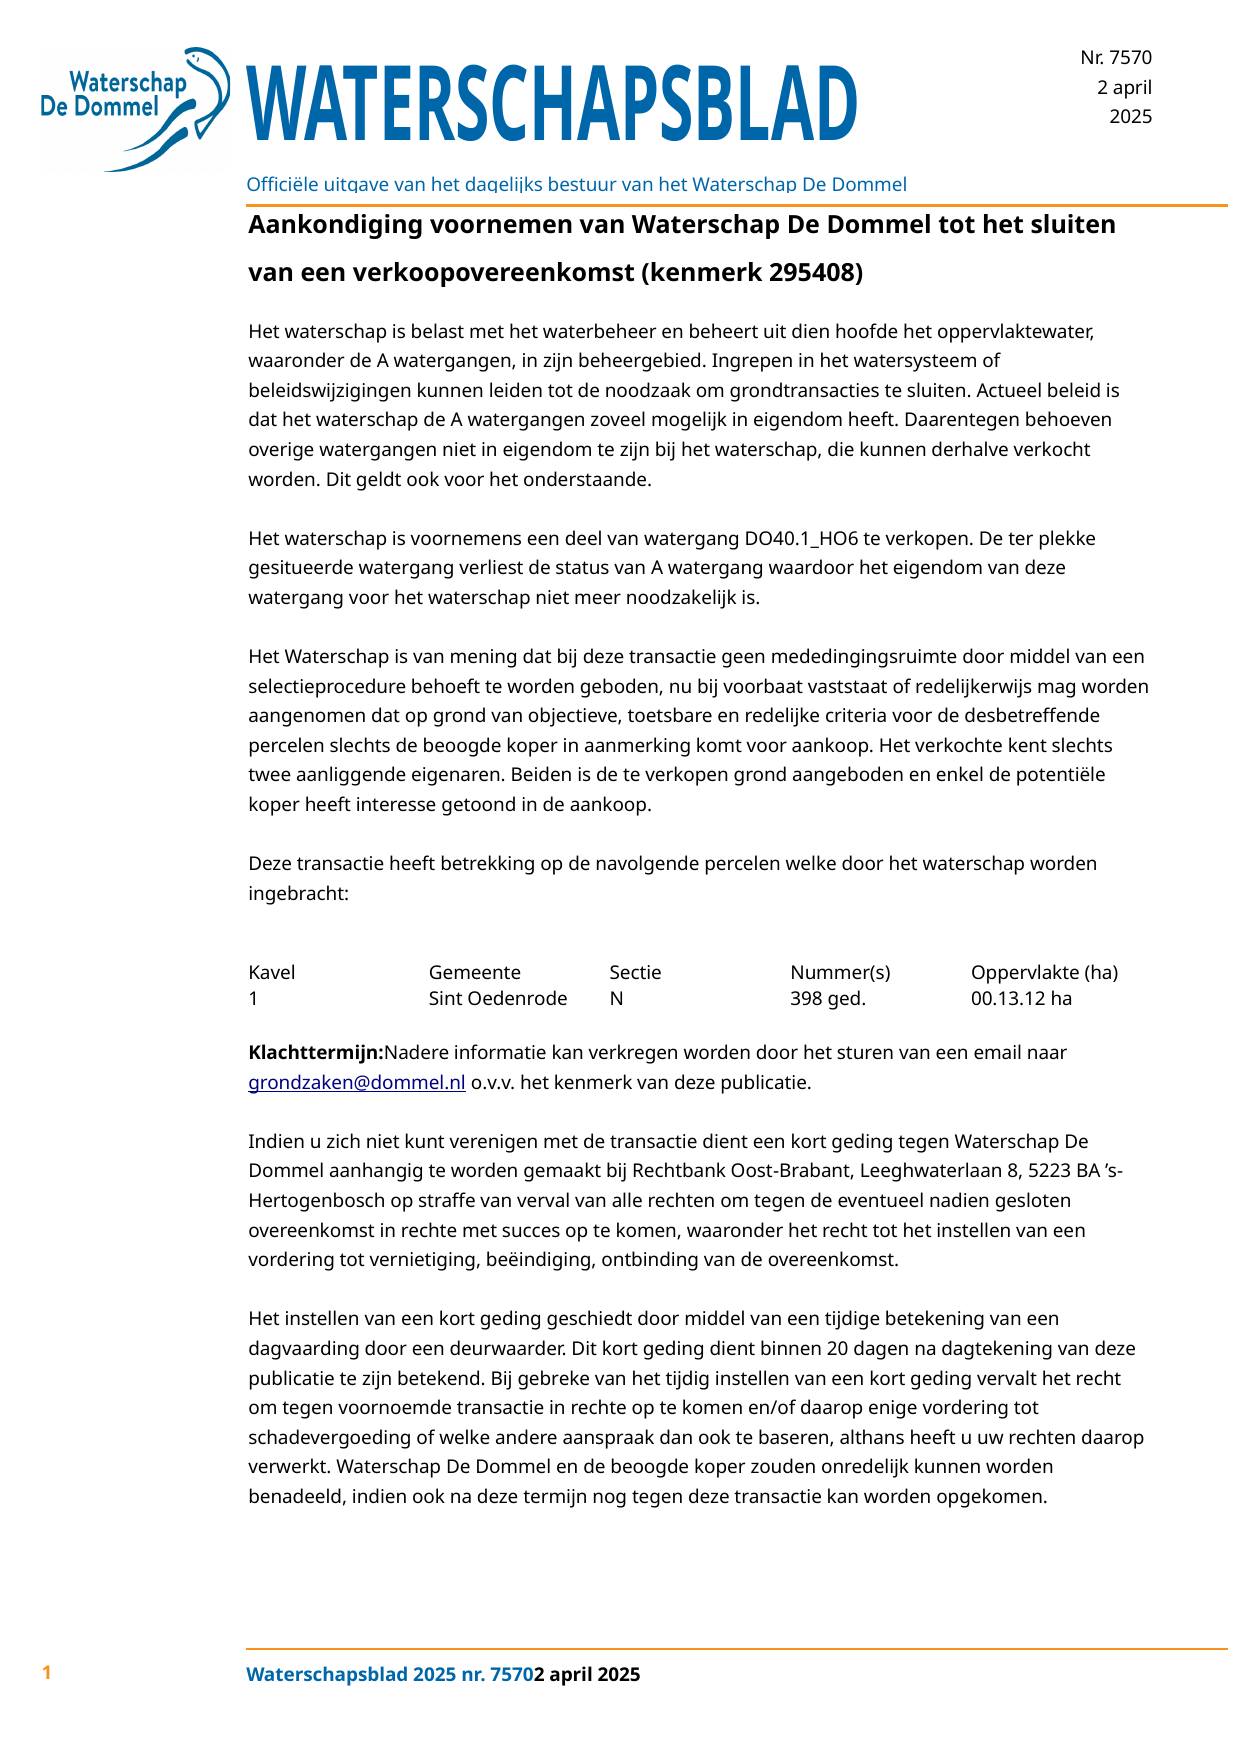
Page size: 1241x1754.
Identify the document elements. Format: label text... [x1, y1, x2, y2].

table_cell [609, 1010, 790, 1036]
picture [41, 47, 231, 172]
picture [45, 99, 51, 111]
text Deze transactie heeft betrekking op de navolgende percelen welke door het waterschap worden ingebracht: [248, 850, 1152, 906]
picture [198, 118, 210, 131]
table_header Oppervlakte (ha) [971, 959, 1152, 985]
text Het waterschap is belast met het waterbeheer en beheert uit dien hoofde het oppervlaktewater, waaronder de A watergangen, in zijn beheergebied. Ingrepen in het watersysteem of beleidswijzigingen kunnen leiden tot de noodzaak om grondtransacties te sluiten. Actueel beleid is dat het waterschap de A watergangen zoveel mogelijk in eigendom heeft. Daarentegen behoeven overige watergangen niet in eigendom te zijn bij het waterschap, die kunnen derhalve verkocht worden. Dit geldt ook voor het onderstaande. [248, 318, 1152, 492]
text Indien u zich niet kunt verenigen met de transactie dient een kort geding tegen Waterschap De Dommel aanhangig te worden gemaakt bij Rechtbank Oost‑Brabant, Leeghwaterlaan 8, 5223 BA ’s-Hertogenbosch op straffe van verval van alle rechten om tegen de eventueel nadien gesloten overeenkomst in rechte met succes op te komen, waaronder het recht tot het instellen van een vordering tot vernietiging, beëindiging, ontbinding van de overeenkomst. [248, 1128, 1152, 1272]
table_cell 398 ged. [790, 985, 971, 1010]
table_cell 00.13.12 ha [971, 985, 1152, 1010]
table_cell Sint Oedenrode [429, 985, 609, 1010]
table_header Sectie [609, 959, 790, 985]
table_cell 1 [248, 985, 429, 1010]
table_header Nummer(s) [790, 959, 971, 985]
table_cell [429, 1010, 609, 1036]
text Het Waterschap is van mening dat bij deze transactie geen mededingingsruimte door middel van een selectieprocedure behoeft te worden geboden, nu bij voorbaat vaststaat of redelijkerwijs mag worden aangenomen dat op grond van objectieve, toetsbare en redelijke criteria voor de desbetreffende percelen slechts de beoogde koper in aanmerking komt voor aankoop. Het verkochte kent slechts twee aanliggende eigenaren. Beiden is de te verkopen grond aangeboden en enkel de potentiële koper heeft interesse getoond in de aankoop. [248, 643, 1152, 817]
table_cell [790, 1010, 971, 1036]
picture [204, 47, 231, 76]
text Klachttermijn:Nadere informatie kan verkregen worden door het sturen van een email naar grondzaken@dommel.nl o.v.v. het kenmerk van deze publicatie. [248, 1039, 1152, 1095]
table_header Kavel [248, 959, 429, 985]
text Het waterschap is voornemens een deel van watergang DO40.1_HO6 te verkopen. De ter plekke gesitueerde watergang verliest de status van A watergang waardoor het eigendom van deze watergang voor het waterschap niet meer noodzakelijk is. [248, 525, 1152, 610]
table_cell [971, 1010, 1152, 1036]
text Het instellen van een kort geding geschiedt door middel van een tijdige betekening van een dagvaarding door een deurwaarder. Dit kort geding dient binnen 20 dagen na dagtekening van deze publicatie te zijn betekend. Bij gebreke van het tijdig instellen van een kort geding vervalt het recht om tegen voornoemde transactie in rechte op te komen en/of daarop enige vordering tot schadevergoeding of welke andere aanspraak dan ook te baseren, althans heeft u uw rechten daarop verwerkt. Waterschap De Dommel en de beoogde koper zouden onredelijk kunnen worden benadeeld, indien ook na deze termijn nog tegen deze transactie kan worden opgekomen. [248, 1306, 1152, 1509]
table_header Gemeente [429, 959, 609, 985]
table_cell [248, 1010, 429, 1036]
table_cell N [609, 985, 790, 1010]
text Aankondiging voornemen van Waterschap De Dommel tot het sluiten van een verkoopovereenkomst (kenmerk 295408) [248, 207, 1152, 288]
